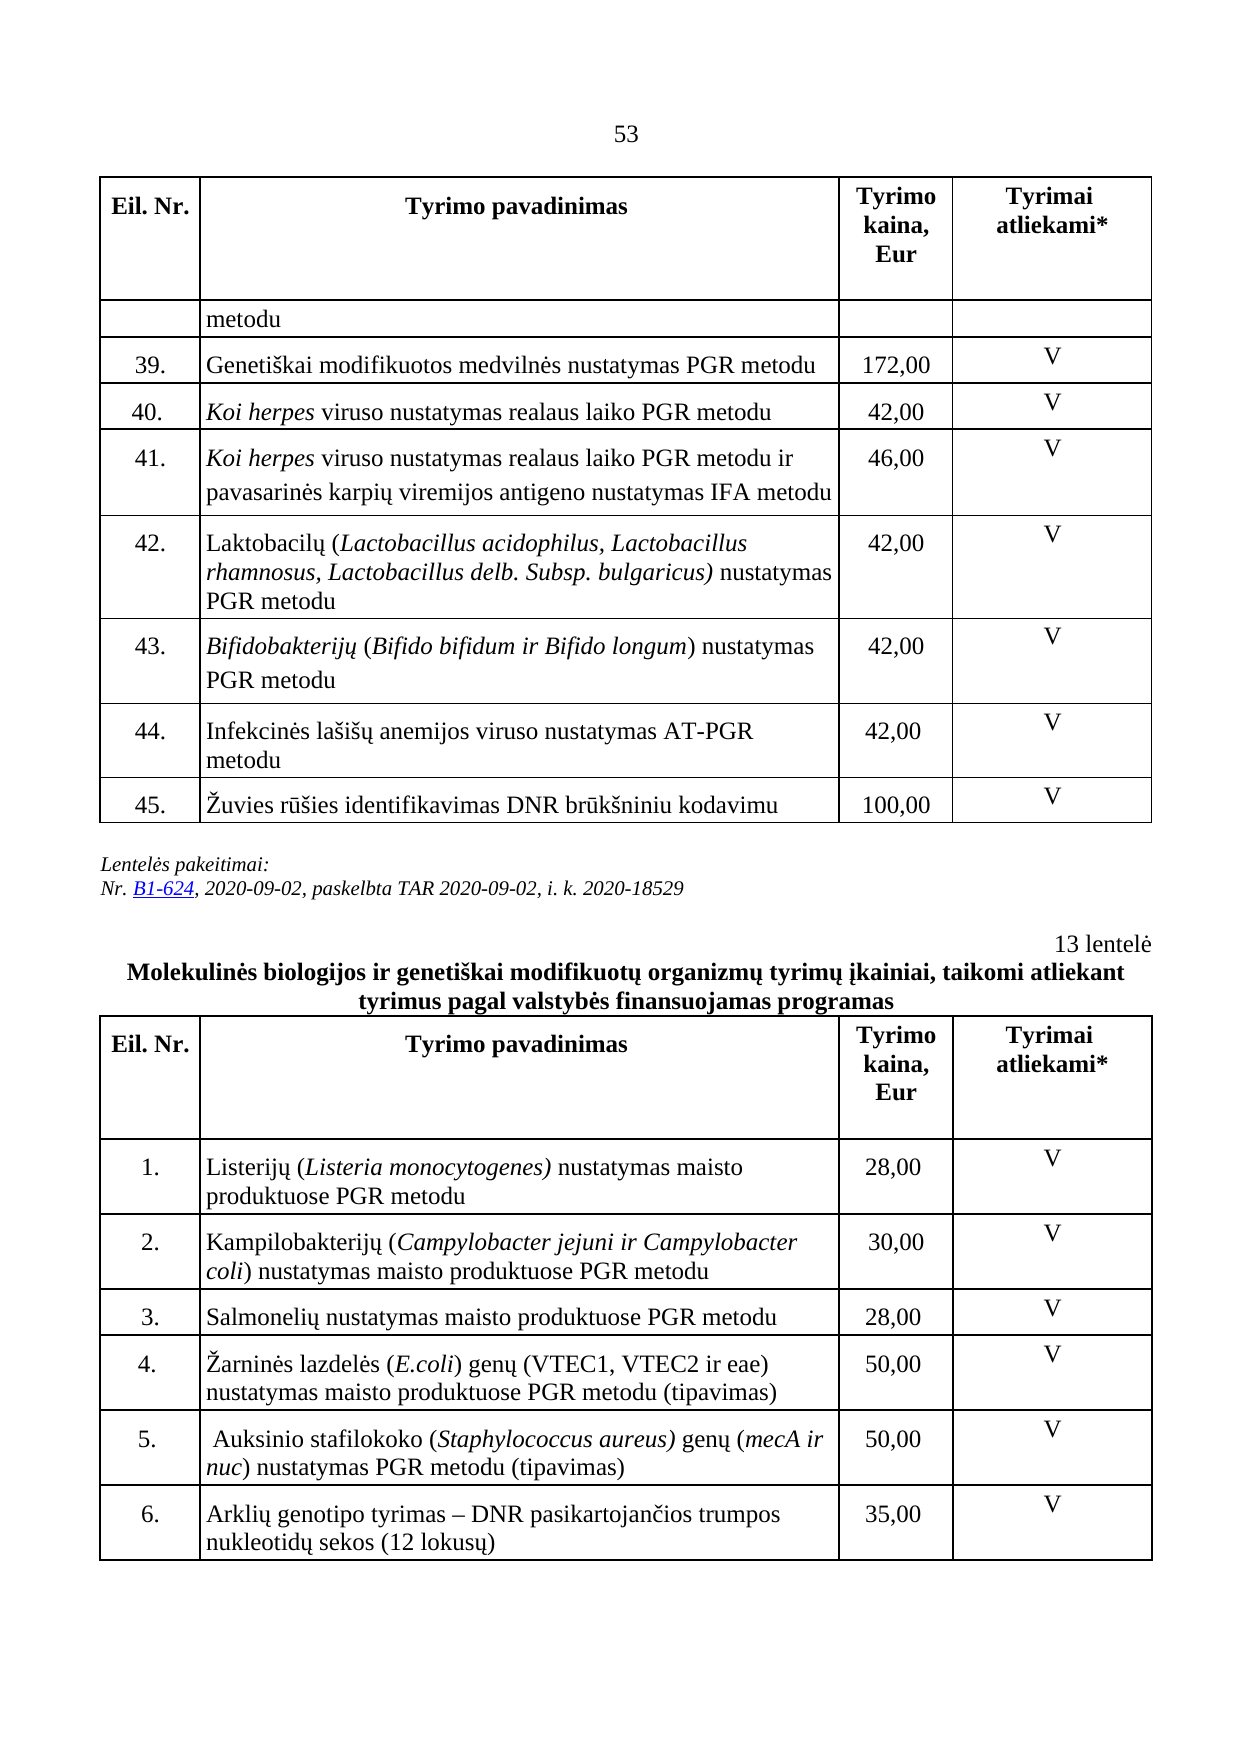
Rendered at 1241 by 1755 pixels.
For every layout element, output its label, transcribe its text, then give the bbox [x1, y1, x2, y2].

table_cell 41. [101, 430, 199, 515]
table_cell [953, 301, 1151, 336]
table_cell V [954, 1290, 1151, 1334]
table_cell Genetiškai modifikuotos medvilnės nustatymas PGR metodu [201, 338, 838, 382]
table_cell Salmonelių nustatymas maisto produktuose PGR metodu [201, 1290, 838, 1334]
table_cell 45. [101, 778, 199, 822]
table_cell Bifidobakterijų (Bifido bifidum ir Bifido longum) nustatymas PGR metodu [201, 619, 838, 703]
table_cell 46,00 [840, 430, 952, 515]
table_header Tyrimo kaina, Eur [840, 1017, 952, 1138]
table_cell V [954, 1140, 1151, 1213]
table_cell [840, 301, 952, 336]
table_header Tyrimai atliekami* [954, 1017, 1151, 1138]
table_cell V [953, 516, 1151, 617]
table_cell 40. [101, 384, 199, 428]
table_cell [101, 301, 199, 336]
table_cell 42,00 [840, 384, 952, 428]
table_cell 3. [101, 1290, 199, 1334]
text Molekulinės biologijos ir genetiškai modifikuotų organizmų tyrimų įkainiai, taikomi atliekant tyrimus pagal valstybės finansuojamas programas [100, 957, 1152, 1015]
text Lentelės pakeitimai: [100, 852, 1152, 876]
table_cell 100,00 [840, 778, 952, 822]
table_cell 30,00 [840, 1215, 952, 1288]
table_cell Koi herpes viruso nustatymas realaus laiko PGR metodu ir pavasarinės karpių viremijos antigeno nustatymas IFA metodu [201, 430, 838, 515]
table_cell V [954, 1411, 1151, 1484]
table_cell 44. [101, 704, 199, 777]
text 13 lentelė [174, 929, 1152, 957]
table_cell 42,00 [840, 516, 952, 617]
table_cell V [953, 430, 1151, 515]
table_cell 39. [101, 338, 199, 382]
table_cell V [953, 704, 1151, 777]
table_cell Infekcinės lašišų anemijos viruso nustatymas AT-PGR metodu [201, 704, 838, 777]
table_cell Kampilobakterijų (Campylobacter jejuni ir Campylobacter coli) nustatymas maisto produktuose PGR metodu [201, 1215, 838, 1288]
table_cell metodu [201, 301, 838, 336]
table_cell Žarninės lazdelės (E.coli) genų (VTEC1, VTEC2 ir eae) nustatymas maisto produktuose PGR metodu (tipavimas) [201, 1336, 838, 1409]
table_header Tyrimai atliekami* [953, 178, 1151, 299]
table_cell V [954, 1215, 1151, 1288]
table_cell 28,00 [840, 1140, 952, 1213]
table_cell 42. [101, 516, 199, 617]
text Nr. B1-624, 2020-09-02, paskelbta TAR 2020-09-02, i. k. 2020-18529 [100, 876, 1152, 900]
table_cell Listerijų (Listeria monocytogenes) nustatymas maisto produktuose PGR metodu [201, 1140, 838, 1213]
table_cell 50,00 [840, 1411, 952, 1484]
table_cell 43. [101, 619, 199, 703]
table_cell Koi herpes viruso nustatymas realaus laiko PGR metodu [201, 384, 838, 428]
table_cell 28,00 [840, 1290, 952, 1334]
table_cell V [953, 384, 1151, 428]
table_header Eil. Nr. [101, 1017, 199, 1138]
table_cell Žuvies rūšies identifikavimas DNR brūkšniniu kodavimu [201, 778, 838, 822]
table_cell 42,00 [840, 619, 952, 703]
table_cell 42,00 [840, 704, 952, 777]
table_cell 172,00 [840, 338, 952, 382]
table_cell 2. [101, 1215, 199, 1288]
table_header Tyrimo kaina, Eur [840, 178, 952, 299]
table_cell V [953, 778, 1151, 822]
table_cell 5. [101, 1411, 199, 1484]
table_header Tyrimo pavadinimas [201, 178, 838, 299]
table_cell 6. [101, 1486, 199, 1559]
table_cell Arklių genotipo tyrimas – DNR pasikartojančios trumpos nukleotidų sekos (12 lokusų) [201, 1486, 838, 1559]
table_cell Auksinio stafilokoko (Staphylococcus aureus) genų (mecA ir nuc) nustatymas PGR metodu (tipavimas) [201, 1411, 838, 1484]
table_cell V [953, 619, 1151, 703]
table_cell 4. [101, 1336, 199, 1409]
table_cell V [953, 338, 1151, 382]
table_header Tyrimo pavadinimas [201, 1017, 838, 1138]
table_cell Laktobacilų (Lactobacillus acidophilus, Lactobacillus rhamnosus, Lactobacillus delb. Subsp. bulgaricus) nustatymas PGR metodu [201, 516, 838, 617]
table_cell 50,00 [840, 1336, 952, 1409]
table_cell V [954, 1336, 1151, 1409]
table_cell V [954, 1486, 1151, 1559]
table_cell 1. [101, 1140, 199, 1213]
table_header Eil. Nr. [101, 178, 199, 299]
table_cell 35,00 [840, 1486, 952, 1559]
